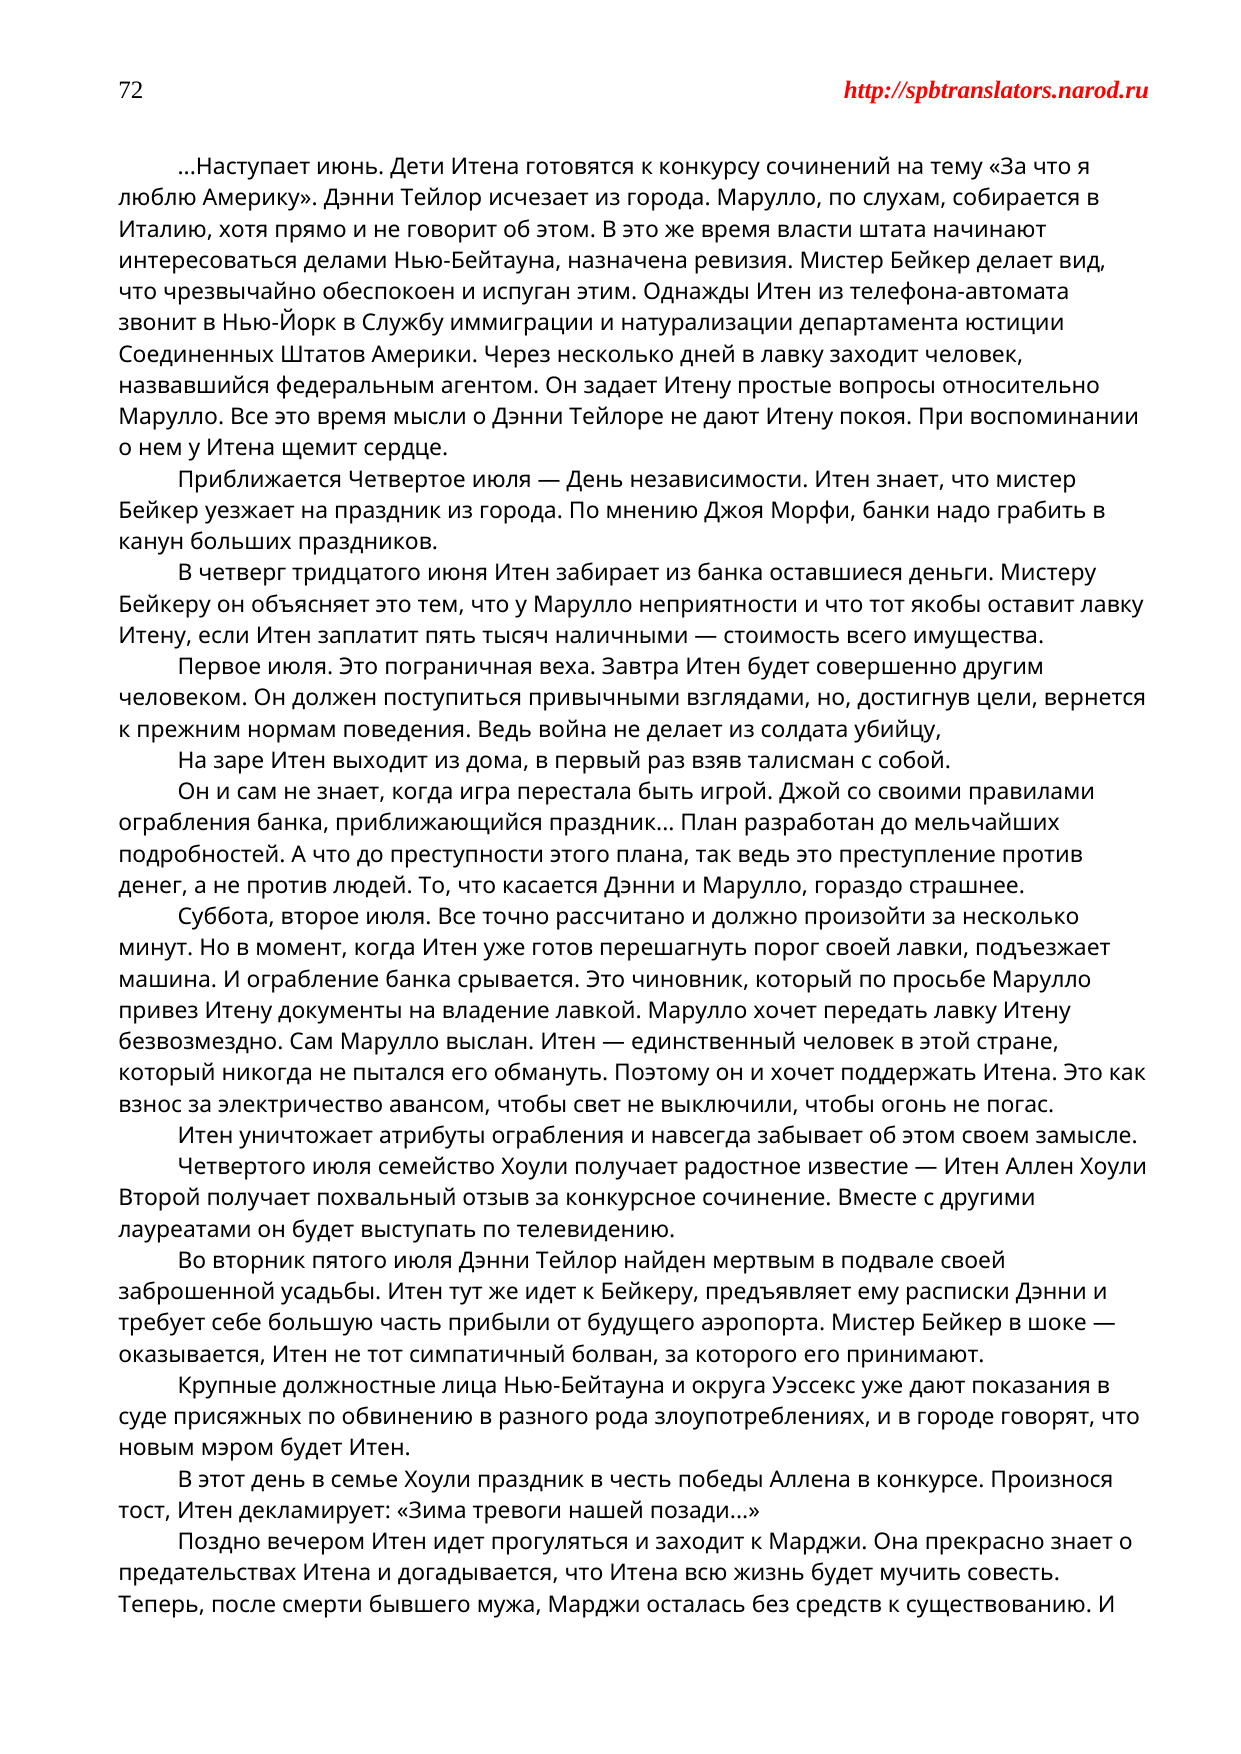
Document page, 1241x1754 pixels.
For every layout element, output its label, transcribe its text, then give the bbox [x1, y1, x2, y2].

text Поздно вечером Итен идет прогуляться и заходит к Марджи. Она прекрасно знает о предательствах Итена и догадывается, что Итена всю жизнь будет мучить совесть. Теперь, после смерти бывшего мужа, Марджи осталась без средств к существованию. И [118, 1525, 1151, 1619]
text Приближается Четвертое июля — День независимости. Итен знает, что мистер Бейкер уезжает на праздник из города. По мнению Джоя Морфи, банки надо грабить в канун больших праздников. [118, 462, 1151, 556]
text Крупные должностные лица Нью-Бейтауна и округа Уэссекс уже дают показания в суде присяжных по обвинению в разного рода злоупотреблениях, и в городе говорят, что новым мэром будет Итен. [118, 1369, 1151, 1462]
text Итен уничтожает атрибуты ограбления и навсегда забывает об этом своем замысле. [118, 1119, 1151, 1150]
text Первое июля. Это пограничная веха. Завтра Итен будет совершенно другим человеком. Он должен поступиться привычными взглядами, но, достигнув цели, вернется к прежним нормам поведения. Ведь война не делает из солдата убийцу, [118, 650, 1151, 744]
text Во вторник пятого июля Дэнни Тейлор найден мертвым в подвале своей заброшенной усадьбы. Итен тут же идет к Бейкеру, предъявляет ему расписки Дэнни и требует себе большую часть прибыли от будущего аэропорта. Мистер Бейкер в шоке — оказывается, Итен не тот симпатичный болван, за которого его принимают. [118, 1244, 1151, 1369]
text Он и сам не знает, когда игра перестала быть игрой. Джой со своими правилами ограбления банка, приближающийся праздник... План разработан до мельчайших подробностей. А что до преступности этого плана, так ведь это преступление против денег, а не против людей. То, что касается Дэнни и Марулло, гораздо страшнее. [118, 775, 1151, 900]
text В четверг тридцатого июня Итен забирает из банка оставшиеся деньги. Мистеру Бейкеру он объясняет это тем, что у Марулло неприятности и что тот якобы оставит лавку Итену, если Итен заплатит пять тысяч наличными — стоимость всего имущества. [118, 556, 1151, 650]
text ...Наступает июнь. Дети Итена готовятся к конкурсу сочинений на тему «За что я люблю Америку». Дэнни Тейлор исчезает из города. Марулло, по слухам, собирается в Италию, хотя прямо и не говорит об этом. В это же время власти штата начинают интересоваться делами Нью-Бейтауна, назначена ревизия. Мистер Бейкер делает вид, что чрезвычайно обеспокоен и испуган этим. Однажды Итен из телефона-автомата звонит в Нью-Йорк в Службу иммиграции и натурализации департамента юстиции Соединенных Штатов Америки. Через несколько дней в лавку заходит человек, назвавшийся федеральным агентом. Он задает Итену простые вопросы относительно Марулло. Все это время мысли о Дэнни Тейлоре не дают Итену покоя. При воспоминании о нем у Итена щемит сердце. [118, 150, 1151, 462]
text На заре Итен выходит из дома, в первый раз взяв талисман с собой. [118, 744, 1151, 775]
text Четвертого июля семейство Хоули получает радостное известие — Итен Аллен Хоули Второй получает похвальный отзыв за конкурсное сочинение. Вместе с другими лауреатами он будет выступать по телевидению. [118, 1150, 1151, 1244]
text Суббота, второе июля. Все точно рассчитано и должно произойти за несколько минут. Но в момент, когда Итен уже готов перешагнуть порог своей лавки, подъезжает машина. И ограбление банка срывается. Это чиновник, который по просьбе Марулло привез Итену документы на владение лавкой. Марулло хочет передать лавку Итену безвозмездно. Сам Марулло выслан. Итен — единственный человек в этой стране, который никогда не пытался его обмануть. Поэтому он и хочет поддержать Итена. Это как взнос за электричество авансом, чтобы свет не выключили, чтобы огонь не погас. [118, 900, 1151, 1119]
text В этот день в семье Хоули праздник в честь победы Аллена в конкурсе. Произнося тост, Итен декламирует: «Зима тревоги нашей позади...» [118, 1462, 1151, 1525]
